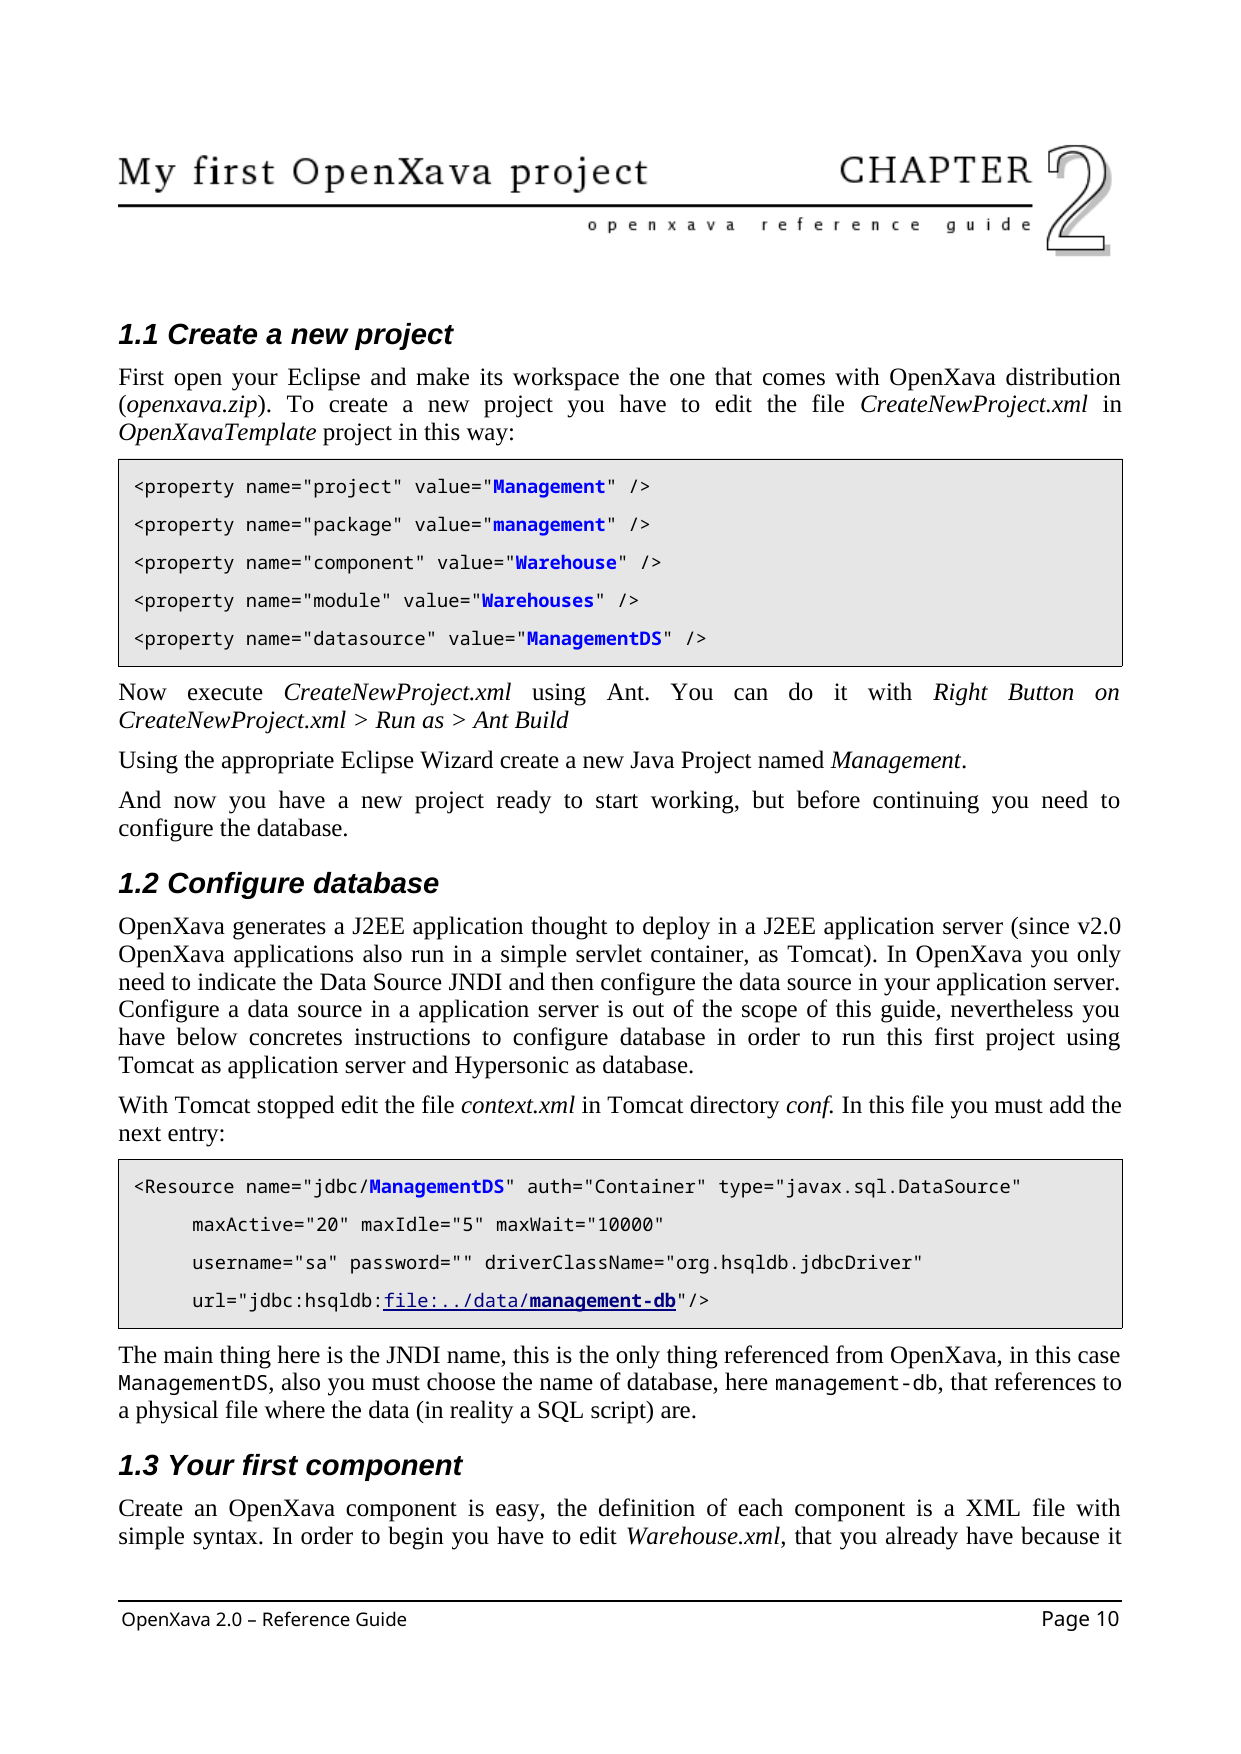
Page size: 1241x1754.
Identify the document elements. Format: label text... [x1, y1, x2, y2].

text <property name="package" value="management" /> [119, 497, 1122, 534]
text Now execute CreateNewProject.xml using Ant. You can do it with Right Button on CreateNewProject.xml > Run as > Ant Build [118, 678, 1122, 734]
text <property name="component" value="Warehouse" /> [119, 534, 1122, 573]
text maxActive="20" maxIdle="5" maxWait="10000" [119, 1197, 1122, 1235]
text And now you have a new project ready to start working, but before continuing you need to configure the database. [118, 787, 1122, 842]
text <property name="project" value="Management" /> [119, 460, 1122, 497]
text username="sa" password="" driverClassName="org.hsqldb.jdbcDriver" [119, 1235, 1122, 1273]
subtitle Create a new project [118, 318, 1122, 350]
text url="jdbc:hsqldb:file:../data/management-db"/> [119, 1273, 1122, 1328]
subtitle My first OpenXava project [118, 288, 1122, 293]
text <property name="datasource" value="ManagementDS" /> [119, 611, 1122, 666]
text Using the appropriate Eclipse Wizard create a new Java Project named Management. [118, 746, 1122, 774]
text The main thing here is the JNDI name, this is the only thing referenced from OpenXava, in this case ManagementDS, also you must choose the name of database, here management-db, that references to a physical file where the data (in reality a SQL script) are. [118, 1341, 1122, 1424]
text <property name="module" value="Warehouses" /> [119, 573, 1122, 611]
text Create an OpenXava component is easy, the definition of each component is a XML file with simple syntax. In order to begin you have to edit Warehouse.xml, that you already have because it [118, 1494, 1122, 1550]
text With Tomcat stopped edit the file context.xml in Tomcat directory conf. In this file you must add the next entry: [118, 1091, 1122, 1146]
text OpenXava generates a J2EE application thought to deploy in a J2EE application server (since v2.0 OpenXava applications also run in a simple servlet container, as Tomcat). In OpenXava you only need to indicate the Data Source JNDI and then configure the data source in your application server. Configure a data source in a application server is out of the scope of this guide, nevertheless you have below concretes instructions to configure database in order to run this first project using Tomcat as application server and Hypersonic as database. [118, 912, 1122, 1078]
subtitle Configure database [118, 867, 1122, 900]
text First open your Eclipse and make its workspace the one that comes with OpenXava distribution (openxava.zip). To create a new project you have to edit the file CreateNewProject.xml in OpenXavaTemplate project in this way: [118, 363, 1122, 446]
text <Resource name="jdbc/ManagementDS" auth="Container" type="javax.sql.DataSource" [119, 1160, 1122, 1197]
subtitle Your first component [118, 1449, 1122, 1482]
picture [118, 118, 1122, 288]
